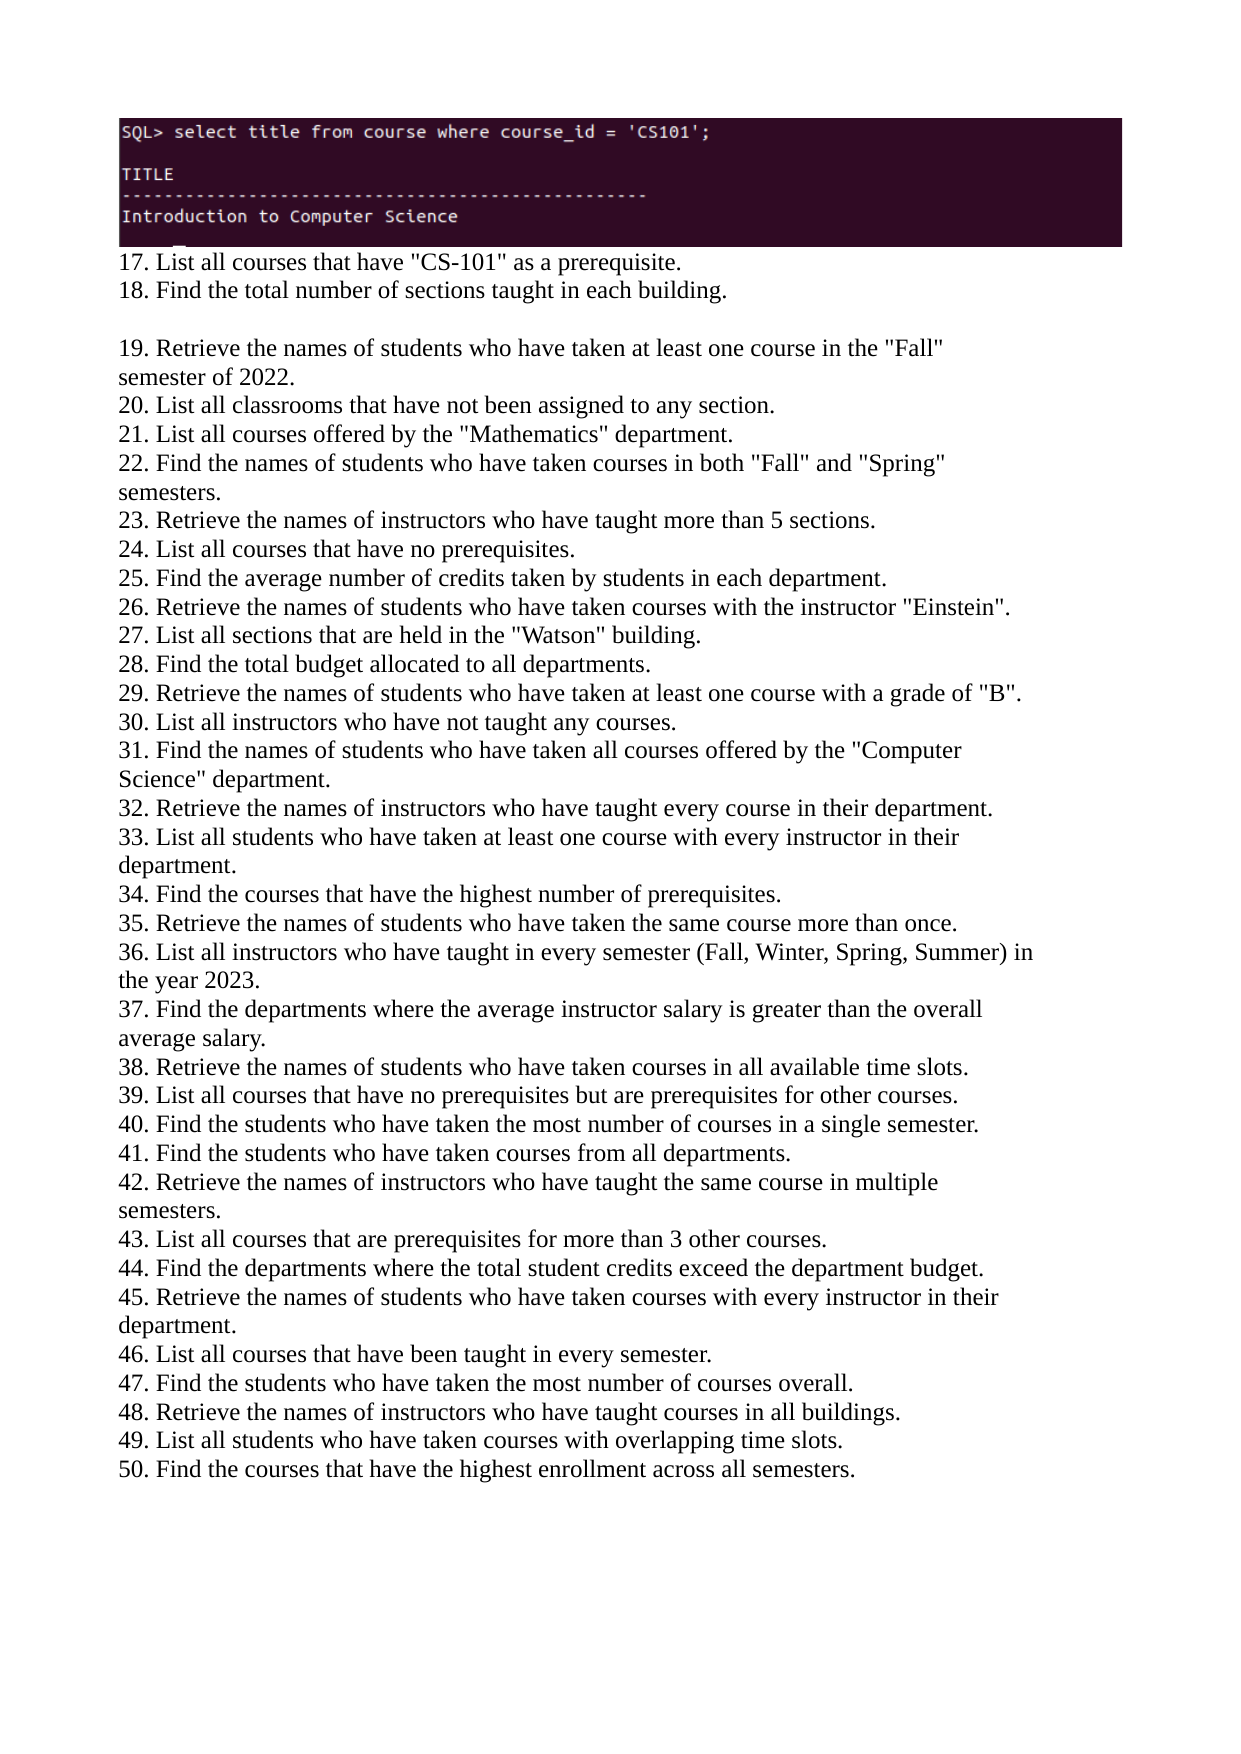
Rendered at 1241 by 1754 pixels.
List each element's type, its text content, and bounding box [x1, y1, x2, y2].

text department. [118, 850, 1122, 879]
text 28. Find the total budget allocated to all departments. [118, 649, 1122, 678]
text department. [118, 1310, 1122, 1339]
text 24. List all courses that have no prerequisites. [118, 534, 1122, 563]
text 33. List all students who have taken at least one course with every instructor in their [118, 822, 1122, 850]
text Science" department. [118, 764, 1122, 793]
text 44. Find the departments where the total student credits exceed the department budget. [118, 1253, 1122, 1282]
text 39. List all courses that have no prerequisites but are prerequisites for other courses. [118, 1080, 1122, 1109]
text semesters. [118, 477, 1122, 505]
text 42. Retrieve the names of instructors who have taught the same course in multiple [118, 1167, 1122, 1195]
text 29. Retrieve the names of students who have taken at least one course with a grade of "B". [118, 678, 1122, 707]
text the year 2023. [118, 965, 1122, 994]
text 31. Find the names of students who have taken all courses offered by the "Computer [118, 735, 1122, 764]
text 30. List all instructors who have not taught any courses. [118, 707, 1122, 735]
text 22. Find the names of students who have taken courses in both "Fall" and "Spring" [118, 448, 1122, 477]
text 38. Retrieve the names of students who have taken courses in all available time slots. [118, 1052, 1122, 1080]
text 40. Find the students who have taken the most number of courses in a single semester. [118, 1109, 1122, 1138]
text 45. Retrieve the names of students who have taken courses with every instructor in their [118, 1282, 1122, 1310]
text 49. List all students who have taken courses with overlapping time slots. [118, 1425, 1122, 1454]
text 27. List all sections that are held in the "Watson" building. [118, 620, 1122, 649]
text 25. Find the average number of credits taken by students in each department. [118, 563, 1122, 592]
text semesters. [118, 1195, 1122, 1224]
text 36. List all instructors who have taught in every semester (Fall, Winter, Spring, Summer) in [118, 937, 1122, 965]
text 26. Retrieve the names of students who have taken courses with the instructor "Einstein". [118, 592, 1122, 620]
text 19. Retrieve the names of students who have taken at least one course in the "Fall" [118, 333, 1122, 362]
text 48. Retrieve the names of instructors who have taught courses in all buildings. [118, 1397, 1122, 1425]
text 34. Find the courses that have the highest number of prerequisites. [118, 879, 1122, 908]
text semester of 2022. [118, 362, 1122, 390]
text 46. List all courses that have been taught in every semester. [118, 1339, 1122, 1368]
text 50. Find the courses that have the highest enrollment across all semesters. [118, 1454, 1122, 1483]
text 17. List all courses that have "CS-101" as a prerequisite. [118, 247, 1122, 275]
text 43. List all courses that are prerequisites for more than 3 other courses. [118, 1224, 1122, 1253]
text 35. Retrieve the names of students who have taken the same course more than once. [118, 908, 1122, 937]
text 41. Find the students who have taken courses from all departments. [118, 1138, 1122, 1167]
text 18. Find the total number of sections taught in each building. [118, 275, 1122, 304]
text 37. Find the departments where the average instructor salary is greater than the overall [118, 994, 1122, 1023]
text average salary. [118, 1023, 1122, 1052]
text 20. List all classrooms that have not been assigned to any section. [118, 390, 1122, 419]
text 23. Retrieve the names of instructors who have taught more than 5 sections. [118, 505, 1122, 534]
text 47. Find the students who have taken the most number of courses overall. [118, 1368, 1122, 1397]
picture [118, 118, 1123, 247]
text 32. Retrieve the names of instructors who have taught every course in their department. [118, 793, 1122, 822]
text 21. List all courses offered by the "Mathematics" department. [118, 419, 1122, 448]
